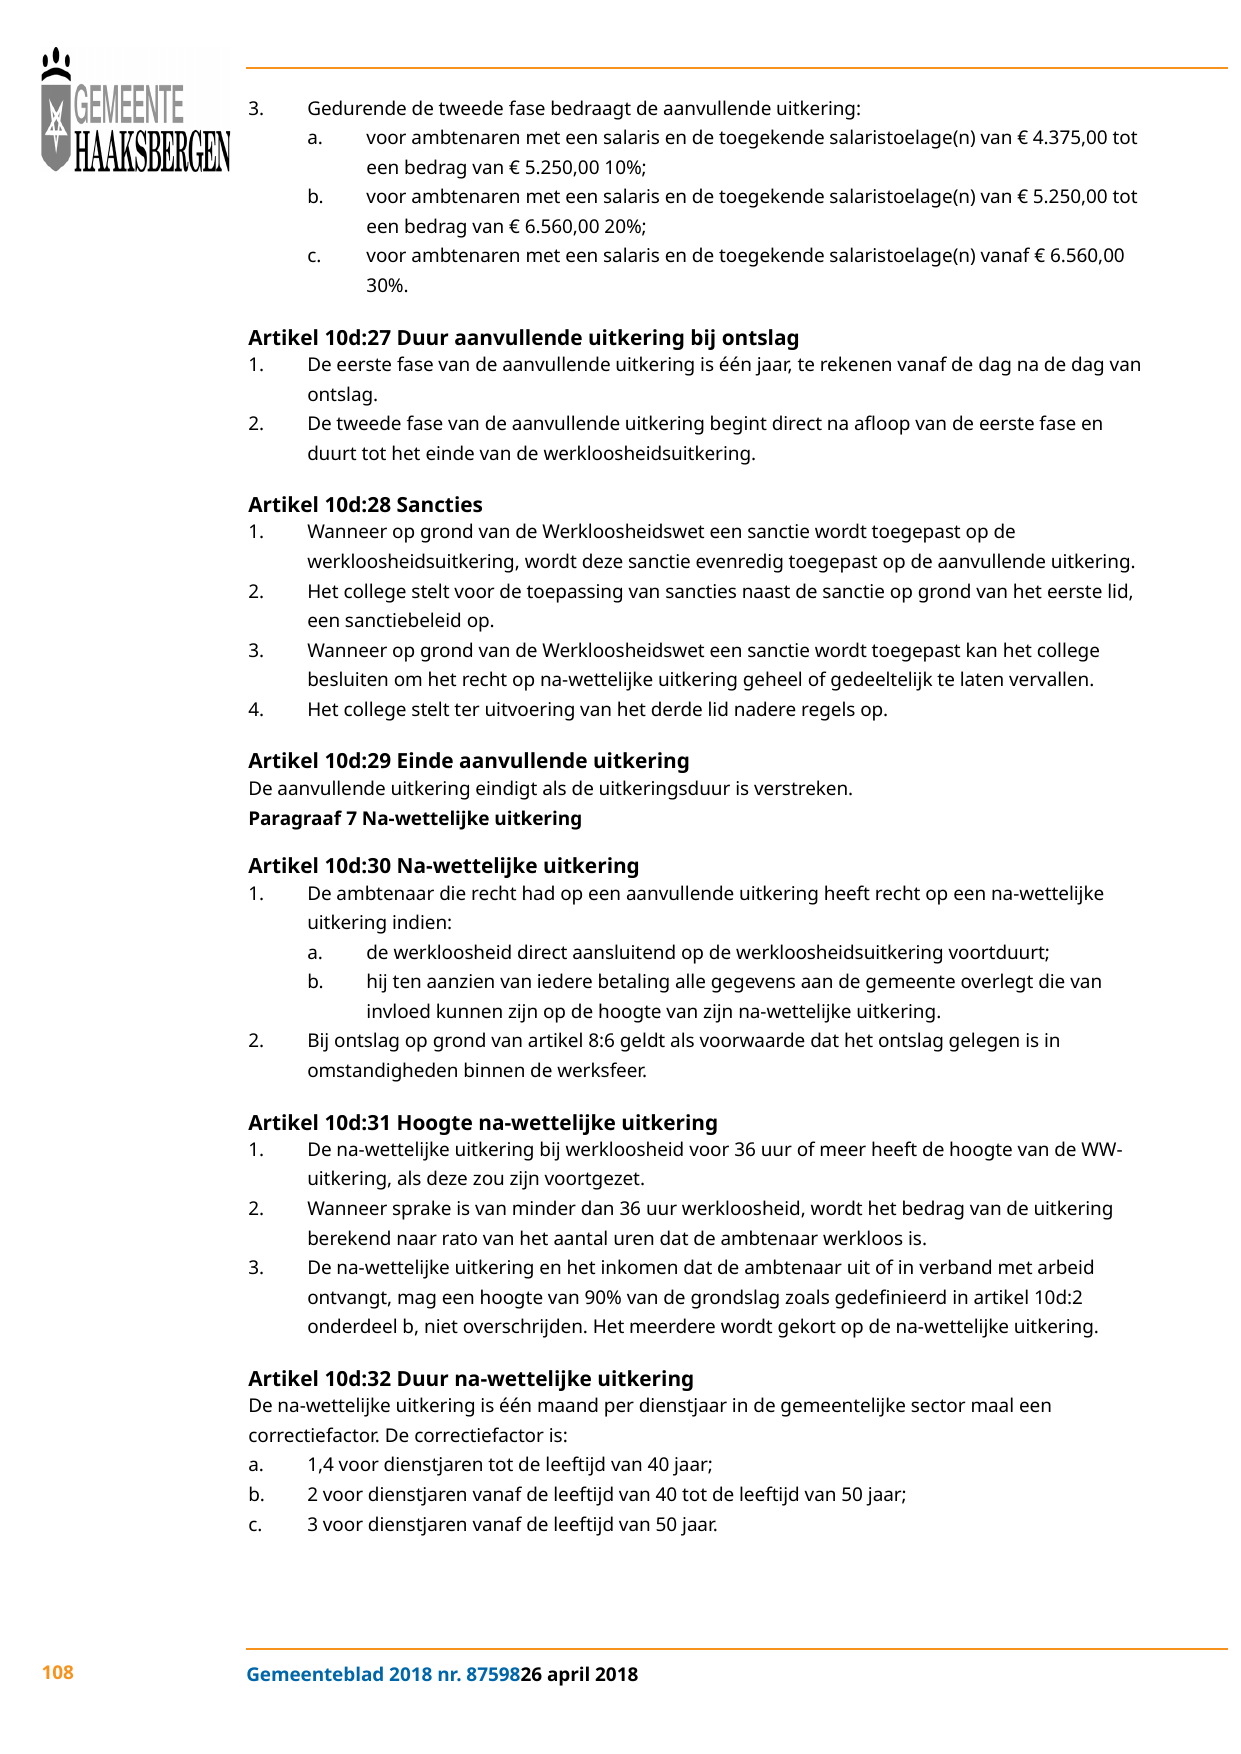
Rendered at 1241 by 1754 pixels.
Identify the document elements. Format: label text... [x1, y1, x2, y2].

text De aanvullende uitkering eindigt als de uitkeringsduur is verstreken. [248, 775, 1152, 801]
list Het college stelt voor de toepassing van sancties naast de sanctie op grond van het eerste lid, een sanctiebeleid op. [248, 578, 1152, 633]
list 3 voor dienstjaren vanaf de leeftijd van 50 jaar. [248, 1511, 1152, 1536]
list Wanneer sprake is van minder dan 36 uur werkloosheid, wordt het bedrag van de uitkering berekend naar rato van het aantal uren dat de ambtenaar werkloos is. [248, 1195, 1152, 1251]
list hij ten aanzien van iedere betaling alle gegevens aan de gemeente overlegt die van invloed kunnen zijn op de hoogte van zijn na-wettelijke uitkering. [307, 968, 1152, 1024]
list de werkloosheid direct aansluitend op de werkloosheidsuitkering voortduurt; [307, 939, 1152, 964]
text Artikel 10d:27 Duur aanvullende uitkering bij ontslag [248, 323, 1152, 351]
list De eerste fase van de aanvullende uitkering is één jaar, te rekenen vanaf de dag na de dag van ontslag. [248, 351, 1152, 406]
list Gedurende de tweede fase bedraagt de aanvullende uitkering: [248, 95, 1152, 121]
text De na-wettelijke uitkering is één maand per dienstjaar in de gemeentelijke sector maal een correctiefactor. De correctiefactor is: [248, 1392, 1152, 1448]
list voor ambtenaren met een salaris en de toegekende salaristoelage(n) vanaf € 6.560,00 30%. [307, 243, 1152, 298]
list De na-wettelijke uitkering en het inkomen dat de ambtenaar uit of in verband met arbeid ontvangt, mag een hoogte van 90% van de grondslag zoals gedefinieerd in artikel 10d:2 onderdeel b, niet overschrijden. Het meerdere wordt gekort op de na-wettelijke uitkering. [248, 1254, 1152, 1339]
list Bij ontslag op grond van artikel 8:6 geldt als voorwaarde dat het ontslag gelegen is in omstandigheden binnen de werksfeer. [248, 1028, 1152, 1083]
list voor ambtenaren met een salaris en de toegekende salaristoelage(n) van € 4.375,00 tot een bedrag van € 5.250,00 10%; [307, 124, 1152, 180]
text Artikel 10d:32 Duur na-wettelijke uitkering [248, 1364, 1152, 1392]
text Artikel 10d:30 Na-wettelijke uitkering [248, 851, 1152, 880]
list Wanneer op grond van de Werkloosheidswet een sanctie wordt toegepast kan het college besluiten om het recht op na-wettelijke uitkering geheel of gedeeltelijk te laten vervallen. [248, 637, 1152, 692]
text Artikel 10d:28 Sancties [248, 490, 1152, 519]
list De tweede fase van de aanvullende uitkering begint direct na afloop van de eerste fase en duurt tot het einde van de werkloosheidsuitkering. [248, 410, 1152, 466]
list voor ambtenaren met een salaris en de toegekende salaristoelage(n) van € 5.250,00 tot een bedrag van € 6.560,00 20%; [307, 183, 1152, 239]
list Wanneer op grond van de Werkloosheidswet een sanctie wordt toegepast op de werkloosheidsuitkering, wordt deze sanctie evenredig toegepast op de aanvullende uitkering. [248, 519, 1152, 574]
list 1,4 voor dienstjaren tot de leeftijd van 40 jaar; [248, 1452, 1152, 1477]
text Paragraaf 7 Na-wettelijke uitkering [248, 805, 1152, 830]
text Artikel 10d:31 Hoogte na-wettelijke uitkering [248, 1108, 1152, 1136]
list De ambtenaar die recht had op een aanvullende uitkering heeft recht op een na-wettelijke uitkering indien: [248, 880, 1152, 935]
picture [41, 47, 231, 172]
text Artikel 10d:29 Einde aanvullende uitkering [248, 747, 1152, 775]
list De na-wettelijke uitkering bij werkloosheid voor 36 uur of meer heeft de hoogte van de WW-uitkering, als deze zou zijn voortgezet. [248, 1136, 1152, 1191]
list Het college stelt ter uitvoering van het derde lid nadere regels op. [248, 696, 1152, 722]
list 2 voor dienstjaren vanaf de leeftijd van 40 tot de leeftijd van 50 jaar; [248, 1481, 1152, 1507]
